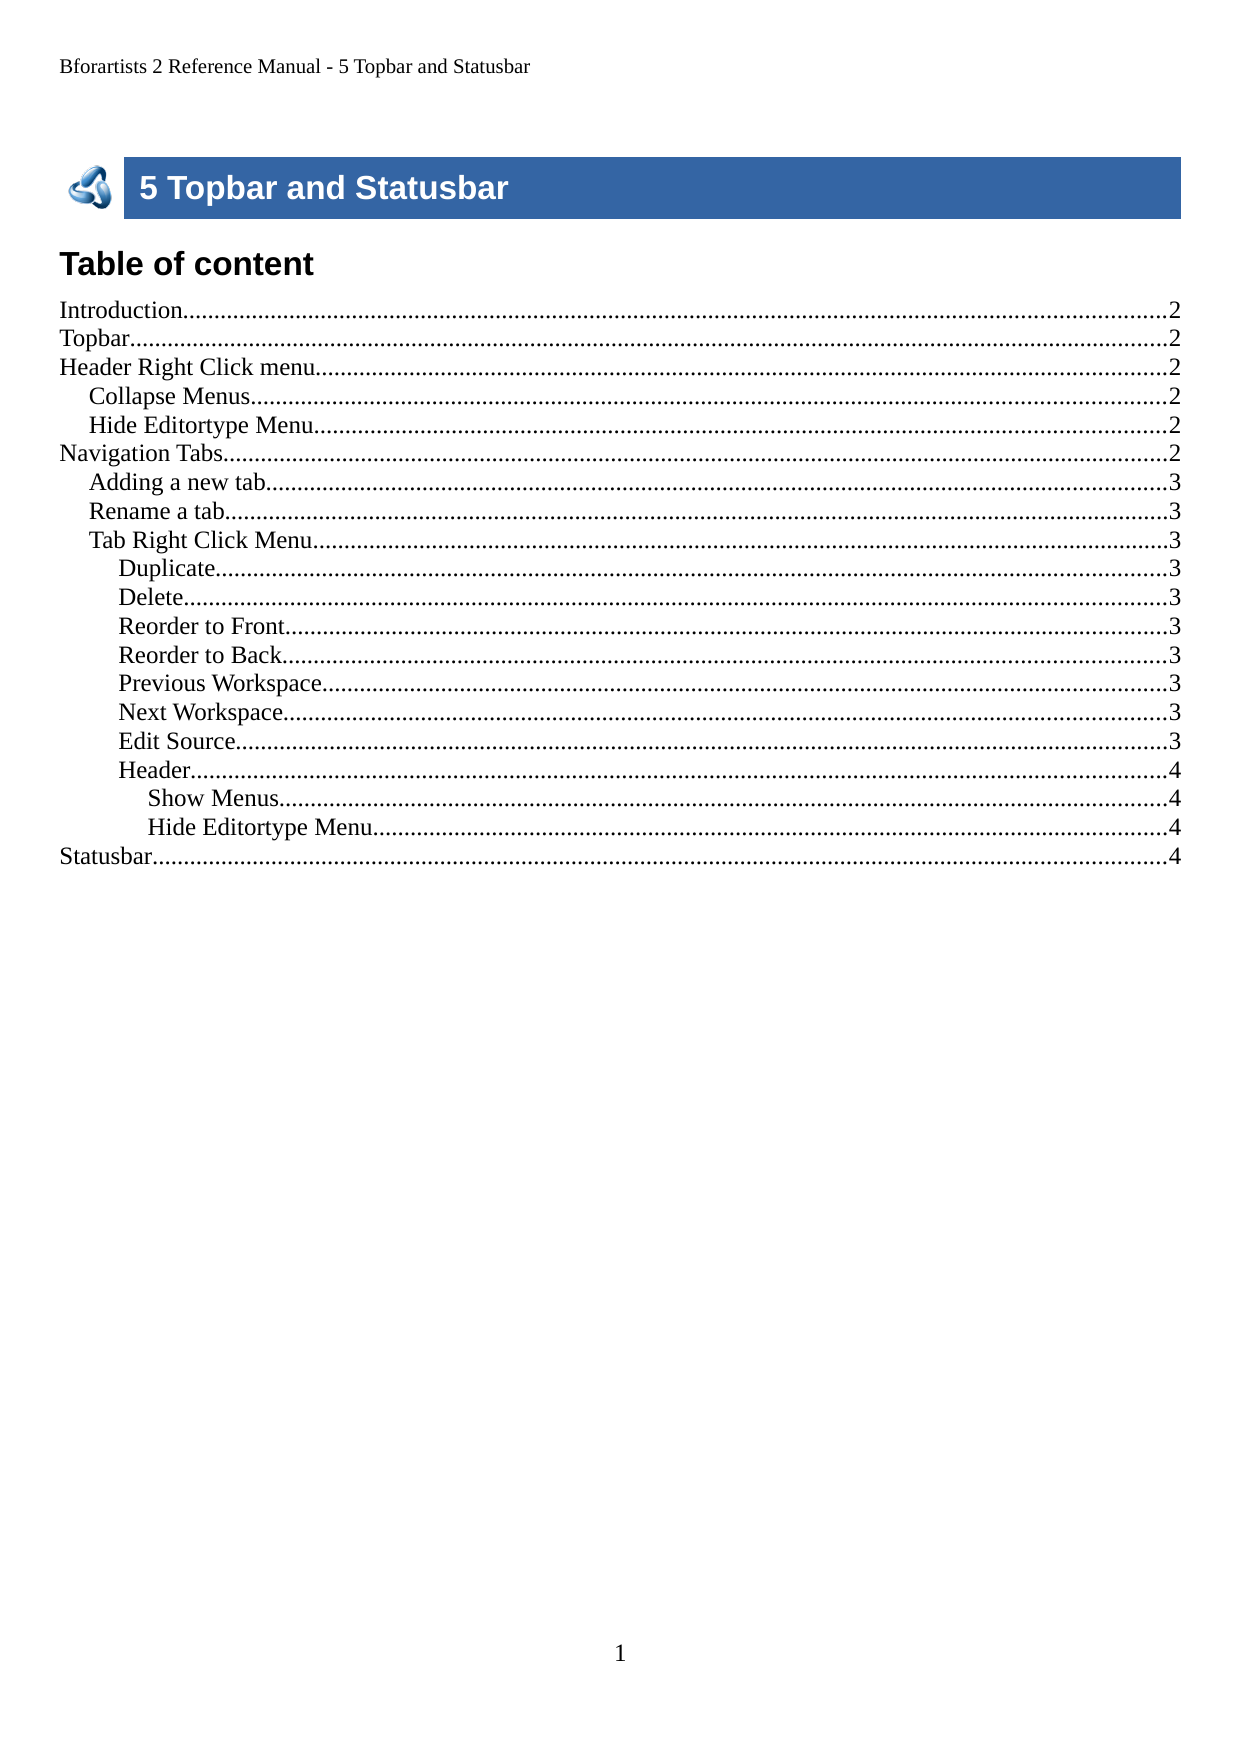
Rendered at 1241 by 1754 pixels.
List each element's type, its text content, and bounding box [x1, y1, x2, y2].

table_header 5 Topbar and Statusbar [124, 157, 1181, 219]
text Delete 3 [118, 582, 1181, 611]
subtitle Table of content [59, 244, 1181, 282]
text Header 4 [118, 755, 1181, 783]
text Rename a tab 3 [88, 496, 1181, 525]
text Previous Workspace 3 [118, 668, 1181, 697]
text Navigation Tabs 2 [59, 438, 1181, 467]
text Collapse Menus 2 [88, 381, 1181, 410]
text Show Menus 4 [147, 783, 1181, 812]
table_header [59, 157, 124, 219]
text Next Workspace 3 [118, 697, 1181, 726]
text Statusbar 4 [59, 841, 1181, 870]
text Reorder to Front 3 [118, 611, 1181, 640]
text Hide Editortype Menu 4 [147, 812, 1181, 841]
picture [65, 162, 114, 212]
text Tab Right Click Menu 3 [88, 525, 1181, 553]
text Header Right Click menu 2 [59, 352, 1181, 381]
text Adding a new tab 3 [88, 467, 1181, 496]
text Hide Editortype Menu 2 [88, 410, 1181, 438]
text Introduction 2 [59, 295, 1181, 323]
text Reorder to Back 3 [118, 640, 1181, 668]
text Edit Source 3 [118, 726, 1181, 755]
text Topbar 2 [59, 323, 1181, 352]
text Duplicate 3 [118, 553, 1181, 582]
